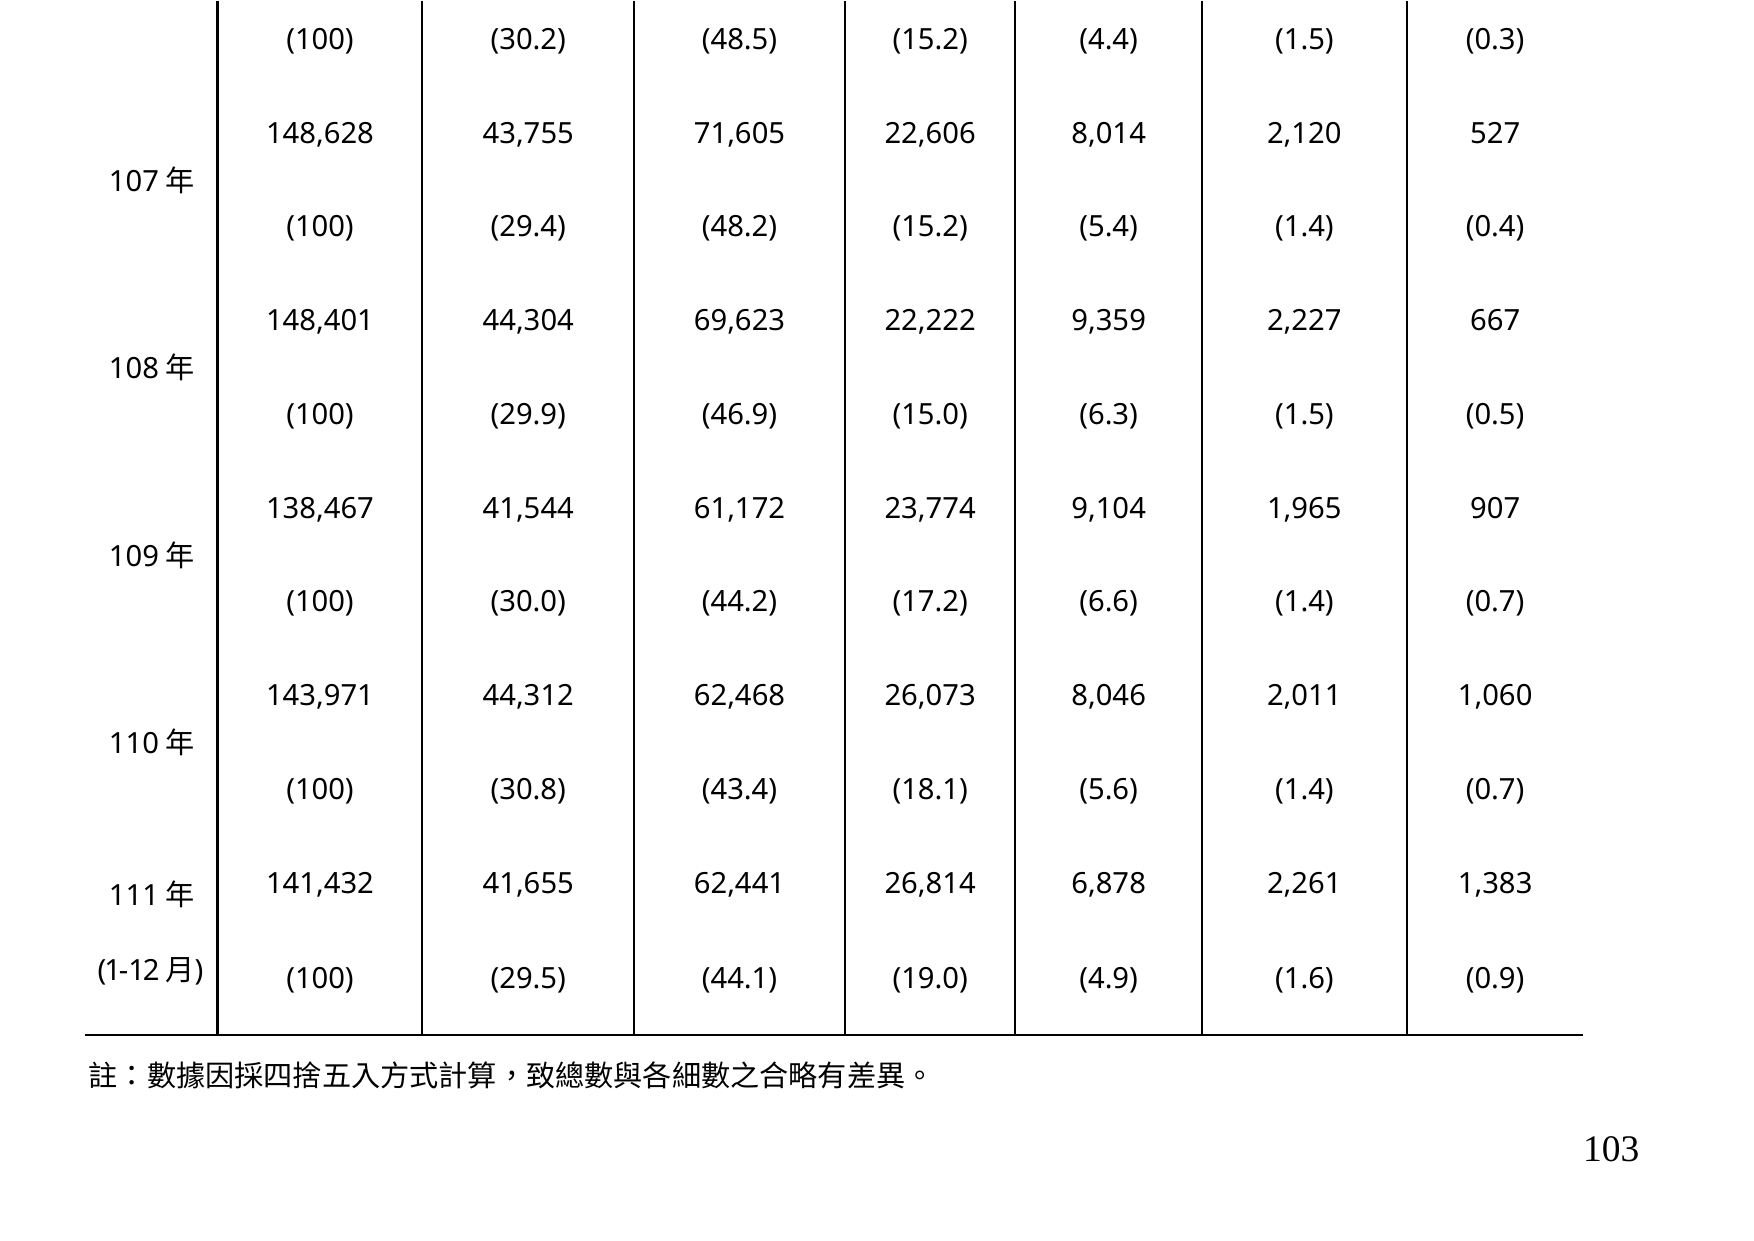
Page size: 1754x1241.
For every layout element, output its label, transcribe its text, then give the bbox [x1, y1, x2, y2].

table_cell 141,432 [219, 844, 421, 938]
table_cell (43.4) [635, 751, 844, 844]
table_cell (18.1) [846, 751, 1014, 844]
table_cell (6.6) [1016, 563, 1201, 657]
table_cell (0.5) [1408, 376, 1583, 469]
table_cell 110年 [85, 657, 216, 844]
table_cell 23,774 [846, 469, 1014, 563]
table_cell 26,814 [846, 844, 1014, 938]
table_cell 69,623 [635, 282, 844, 376]
table_cell 108年 [85, 282, 216, 469]
table_cell (48.5) [635, 1, 844, 94]
table_cell 907 [1408, 469, 1583, 563]
table_cell 26,073 [846, 657, 1014, 751]
table_cell 667 [1408, 282, 1583, 376]
table_cell 2,261 [1203, 844, 1406, 938]
table_cell 6,878 [1016, 844, 1201, 938]
table_cell (48.2) [635, 188, 844, 282]
table_cell 62,468 [635, 657, 844, 751]
table_cell 61,172 [635, 469, 844, 563]
table_cell (100) [219, 751, 421, 844]
table_cell (29.5) [423, 938, 633, 1034]
table_cell (1.4) [1203, 563, 1406, 657]
table_cell (1.4) [1203, 188, 1406, 282]
table_cell 9,359 [1016, 282, 1201, 376]
table_cell (44.2) [635, 563, 844, 657]
table_cell 107年 [85, 94, 216, 282]
table_cell (1.5) [1203, 1, 1406, 94]
table_cell 2,011 [1203, 657, 1406, 751]
table_cell (1.5) [1203, 376, 1406, 469]
table_cell (0.7) [1408, 751, 1583, 844]
table_cell 41,544 [423, 469, 633, 563]
table_cell (30.8) [423, 751, 633, 844]
table_cell 9,104 [1016, 469, 1201, 563]
table_cell 2,120 [1203, 94, 1406, 188]
table_cell 22,606 [846, 94, 1014, 188]
text 註：數據因採四捨五入方式計算，致總數與各細數之合略有差異。 [74, 1036, 1639, 1111]
table_cell (5.4) [1016, 188, 1201, 282]
table_cell (100) [219, 563, 421, 657]
table_cell 8,014 [1016, 94, 1201, 188]
table_cell 62,441 [635, 844, 844, 938]
table_cell (100) [219, 1, 421, 94]
table_cell 148,628 [219, 94, 421, 188]
table_cell (46.9) [635, 376, 844, 469]
table_cell (15.2) [846, 188, 1014, 282]
table_cell 1,383 [1408, 844, 1583, 938]
table_cell (0.7) [1408, 563, 1583, 657]
table_cell (29.9) [423, 376, 633, 469]
table_cell (100) [219, 188, 421, 282]
table_cell (19.0) [846, 938, 1014, 1034]
table_cell (29.4) [423, 188, 633, 282]
table_cell (15.2) [846, 1, 1014, 94]
table_cell (44.1) [635, 938, 844, 1034]
table_cell (0.4) [1408, 188, 1583, 282]
table_cell (5.6) [1016, 751, 1201, 844]
table_cell (6.3) [1016, 376, 1201, 469]
table_cell 41,655 [423, 844, 633, 938]
table_cell [85, 1, 216, 94]
table_cell (4.4) [1016, 1, 1201, 94]
table_cell (17.2) [846, 563, 1014, 657]
table_cell 44,312 [423, 657, 633, 751]
table_cell (100) [219, 376, 421, 469]
table_cell 109年 [85, 469, 216, 657]
table_cell (30.2) [423, 1, 633, 94]
table_cell 71,605 [635, 94, 844, 188]
table_cell 527 [1408, 94, 1583, 188]
table_cell 1,965 [1203, 469, 1406, 563]
table_cell 8,046 [1016, 657, 1201, 751]
table_cell 1,060 [1408, 657, 1583, 751]
table_cell (30.0) [423, 563, 633, 657]
table_cell (0.9) [1408, 938, 1583, 1034]
table_cell (1.6) [1203, 938, 1406, 1034]
table_cell 148,401 [219, 282, 421, 376]
table_cell (100) [219, 938, 421, 1034]
table_cell (4.9) [1016, 938, 1201, 1034]
table_cell 143,971 [219, 657, 421, 751]
table_cell 2,227 [1203, 282, 1406, 376]
table_cell 138,467 [219, 469, 421, 563]
table_cell 43,755 [423, 94, 633, 188]
table_cell 44,304 [423, 282, 633, 376]
table_cell 111年 (1-12月) [85, 844, 216, 1034]
table_cell (0.3) [1408, 1, 1583, 94]
table_cell (15.0) [846, 376, 1014, 469]
table_cell 22,222 [846, 282, 1014, 376]
table_cell (1.4) [1203, 751, 1406, 844]
